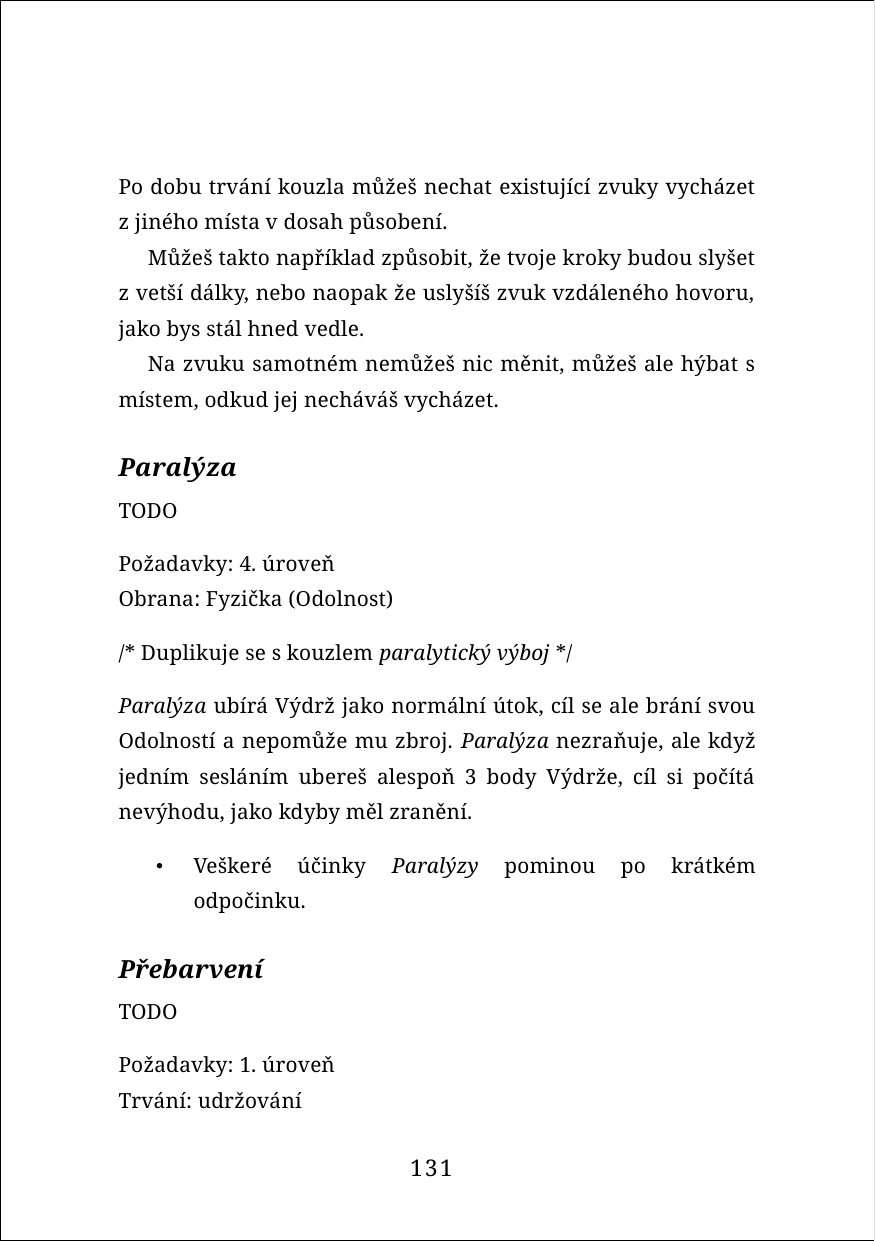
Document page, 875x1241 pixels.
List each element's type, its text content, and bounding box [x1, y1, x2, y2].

text Požadavky: 1. úroveň Trvání: udržování [118, 1050, 756, 1114]
text /* Duplikuje se s kouzlem paralytický výboj */ [118, 638, 756, 666]
subtitle Přebarvení [118, 951, 756, 985]
subtitle Paralýza [118, 450, 756, 484]
text Po dobu trvání kouzla můžeš nechat existující zvuky vycházet z jiného místa v dosah působení. Můžeš takto například způsobit, že tvoje kroky budou slyšet z vetší dálky, nebo naopak že uslyšíš zvuk vzdáleného hovoru, jako bys stál hned vedle. Na zvuku samotném nemůžeš nic měnit, můžeš ale hýbat s místem, odkud jej necháváš vycházet. [118, 172, 756, 413]
text TODO [118, 997, 756, 1026]
text Paralýza ubírá Výdrž jako normální útok, cíl se ale brání svou Odolností a nepomůže mu zbroj. Paralýza nezraňuje, ale když jedním sesláním ubereš alespoň 3 body Výdrže, cíl si počítá nevýhodu, jako kdyby měl zranění. [118, 691, 756, 826]
list Veškeré účinky Paralýzy pominou po krátkém odpočinku. [156, 851, 756, 915]
text TODO [118, 496, 756, 524]
text Požadavky: 4. úroveň Obrana: Fyzička (Odolnost) [118, 549, 756, 613]
